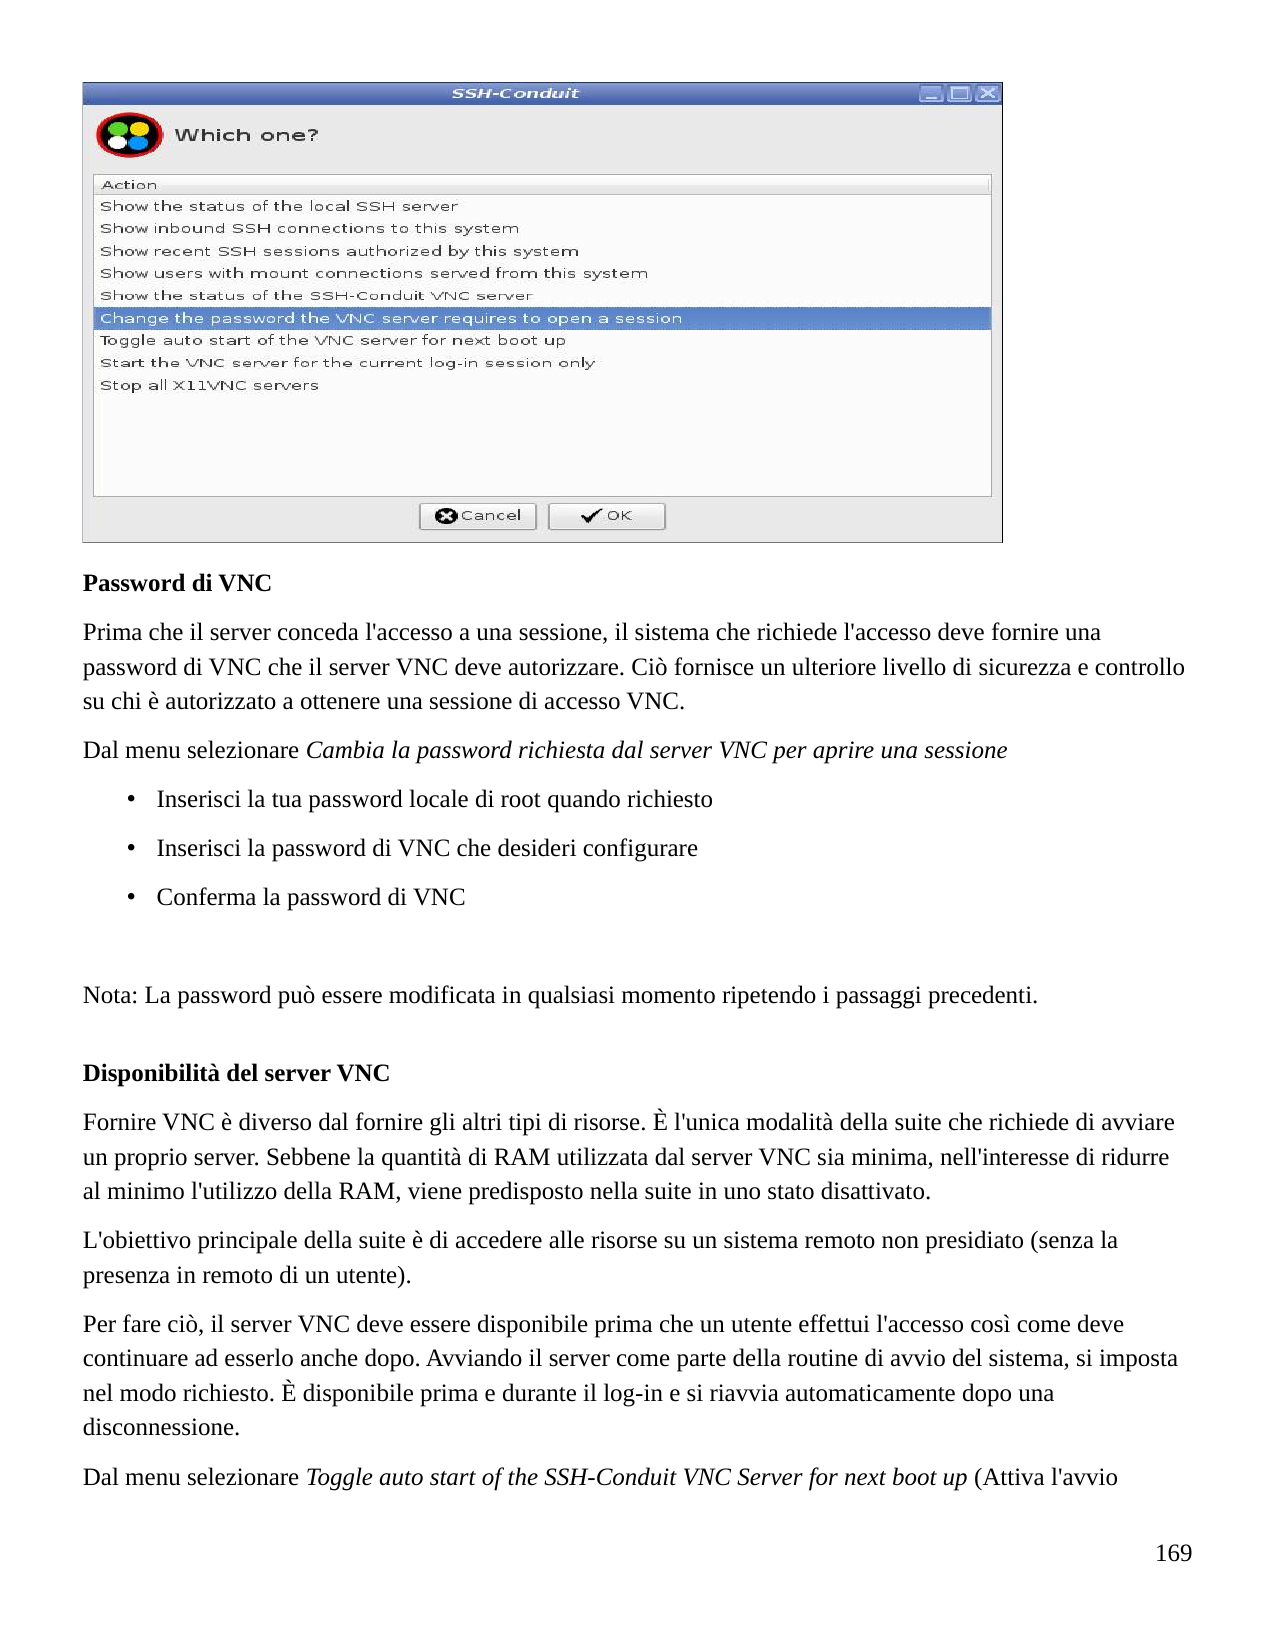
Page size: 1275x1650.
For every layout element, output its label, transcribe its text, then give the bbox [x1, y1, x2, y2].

text Prima che il server conceda l'accesso a una sessione, il sistema che richiede l'accesso deve fornire una password di VNC che il server VNC deve autorizzare. Ciò fornisce un ulteriore livello di sicurezza e controllo su chi è autorizzato a ottenere una sessione di accesso VNC. [83, 617, 1192, 715]
list Inserisci la password di VNC che desideri configurare [127, 833, 1192, 862]
text Fornire VNC è diverso dal fornire gli altri tipi di risorse. È l'unica modalità della suite che richiede di avviare un proprio server. Sebbene la quantità di RAM utilizzata dal server VNC sia minima, nell'interesse di ridurre al minimo l'utilizzo della RAM, viene predisposto nella suite in uno stato disattivato. [83, 1107, 1192, 1205]
text Password di VNC [83, 568, 1192, 597]
text Dal menu selezionare Cambia la password richiesta dal server VNC per aprire una sessione [83, 735, 1192, 764]
text Nota: La password può essere modificata in qualsiasi momento ripetendo i passaggi precedenti. [83, 981, 1192, 1009]
picture [82, 82, 1003, 543]
text Dal menu selezionare Toggle auto start of the SSH-Conduit VNC Server for next boot up (Attiva l'avvio [83, 1462, 1192, 1490]
text L'obiettivo principale della suite è di accedere alle risorse su un sistema remoto non presidiato (senza la presenza in remoto di un utente). [83, 1226, 1192, 1289]
list Inserisci la tua password locale di root quando richiesto [127, 784, 1192, 813]
text Per fare ciò, il server VNC deve essere disponibile prima che un utente effettui l'accesso così come deve continuare ad esserlo anche dopo. Avviando il server come parte della routine di avvio del sistema, si imposta nel modo richiesto. È disponibile prima e durante il log-in e si riavvia automaticamente dopo una disconnessione. [83, 1309, 1192, 1441]
list Conferma la password di VNC [127, 882, 1192, 911]
text Disponibilità del server VNC [83, 1058, 1192, 1087]
